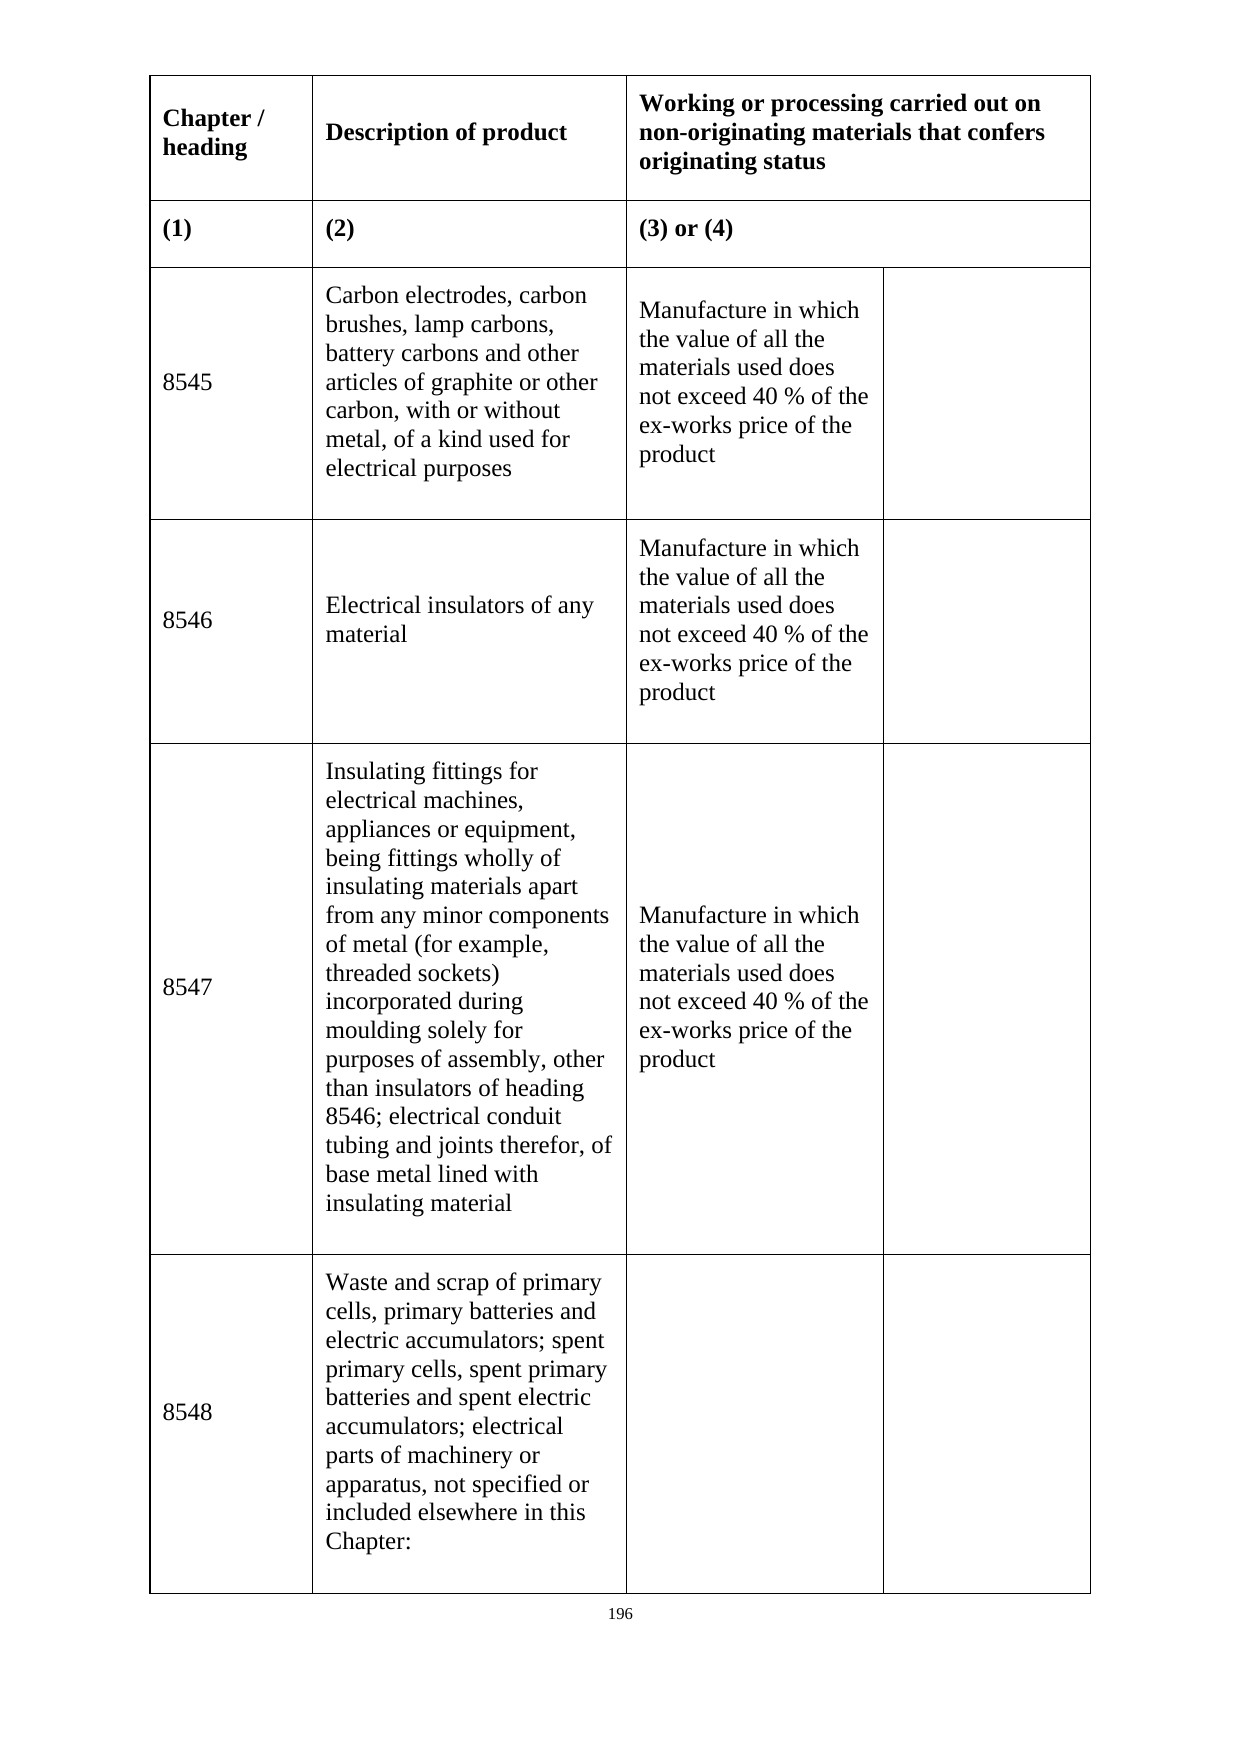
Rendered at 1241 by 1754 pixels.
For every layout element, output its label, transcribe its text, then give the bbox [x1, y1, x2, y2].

table_header Description of product [313, 76, 626, 200]
table_cell Carbon electrodes, carbon brushes, lamp carbons, battery carbons and other articles of graphite or other carbon, with or without metal, of a kind used for electrical purposes [313, 268, 626, 519]
table_cell Manufacture in which the value of all the materials used does not exceed 40 % of the ex‐works price of the product [627, 744, 883, 1254]
table_cell 8546 [151, 520, 312, 743]
table_cell 8548 [151, 1255, 312, 1592]
table_cell [884, 1255, 1090, 1592]
table_cell Manufacture in which the value of all the materials used does not exceed 40 % of the ex‐works price of the product [627, 520, 883, 743]
table_cell Insulating fittings for electrical machines, appliances or equipment, being fittings wholly of insulating materials apart from any minor components of metal (for example, threaded sockets) incorporated during moulding solely for purposes of assembly, other than insulators of heading 8546; electrical conduit tubing and joints therefor, of base metal lined with insulating material [313, 744, 626, 1254]
table_cell (3) or (4) [627, 201, 1090, 267]
table_header Chapter / heading [151, 76, 312, 200]
table_header Working or processing carried out on non‐originating materials that confers originating status [627, 76, 1090, 200]
table_cell [627, 1255, 883, 1592]
table_cell [884, 520, 1090, 743]
table_cell 8547 [151, 744, 312, 1254]
table_cell [884, 744, 1090, 1254]
table_cell Manufacture in which the value of all the materials used does not exceed 40 % of the ex‐works price of the product [627, 268, 883, 519]
table_cell (2) [313, 201, 626, 267]
table_cell Electrical insulators of any material [313, 520, 626, 743]
table_cell [884, 268, 1090, 519]
table_cell 8545 [151, 268, 312, 519]
table_cell (1) [151, 201, 312, 267]
table_cell Waste and scrap of primary cells, primary batteries and electric accumulators; spent primary cells, spent primary batteries and spent electric accumulators; electrical parts of machinery or apparatus, not specified or included elsewhere in this Chapter: [313, 1255, 626, 1592]
